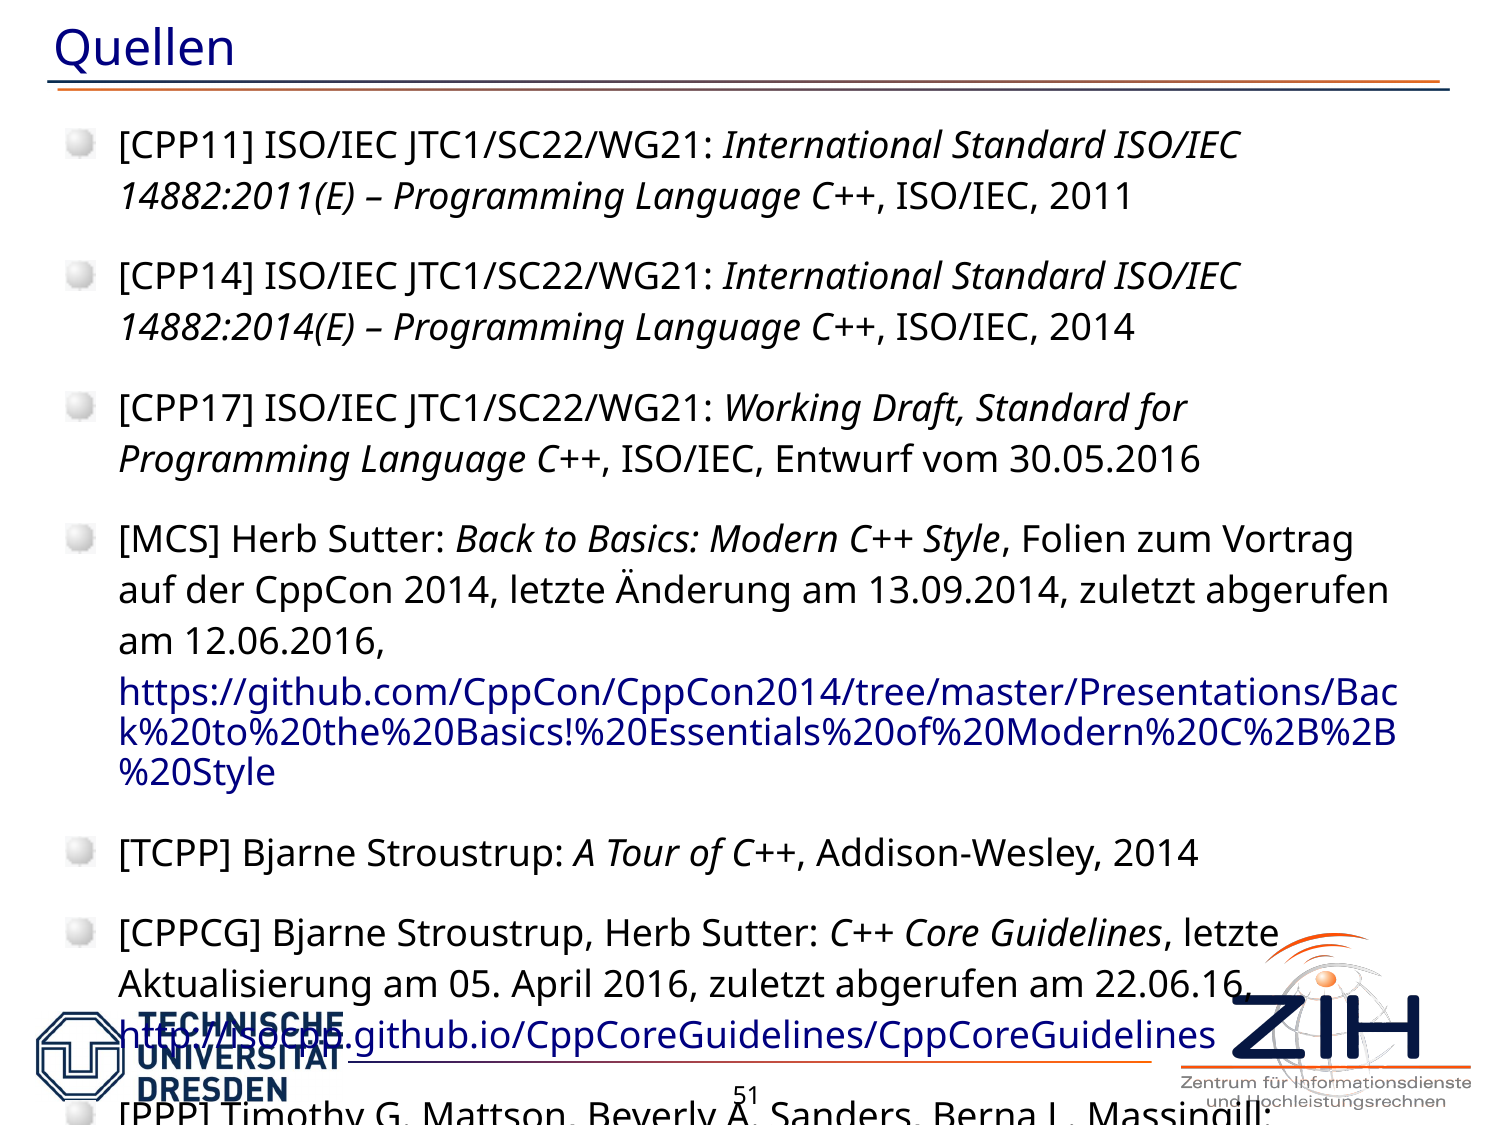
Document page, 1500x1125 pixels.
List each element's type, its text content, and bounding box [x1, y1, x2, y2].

list [CPP11] ISO/IEC JTC1/SC22/WG21: International Standard ISO/IEC 14882:2011(E) – Programming Language C++, ISO/IEC, 2011 [CPP14] ISO/IEC JTC1/SC22/WG21: International Standard ISO/IEC 14882:2014(E) – Programming Language C++, ISO/IEC, 2014 [CPP17] ISO/IEC JTC1/SC22/WG21: Working Draft, Standard for Programming Language C++, ISO/IEC, Entwurf vom 30.05.2016 [MCS] Herb Sutter: Back to Basics: Modern C++ Style, Folien zum Vortrag auf der CppCon 2014, letzte Änderung am 13.09.2014, zuletzt abgerufen am 12.06.2016, https://github.com/CppCon/CppCon2014/tree/master/Presentations/Back%20to%20the%20Basics!%20Essentials%20of%20Modern%20C%2B%2B%20Style [TCPP] Bjarne Stroustrup: A Tour of C++, Addison-Wesley, 2014 [CPPCG] Bjarne Stroustrup, Herb Sutter: C++ Core Guidelines, letzte Aktualisierung am 05. April 2016, zuletzt abgerufen am 22.06.16, http://isocpp.github.io/CppCoreGuidelines/CppCoreGuidelines [PPP] Timothy G. Mattson, Beverly A. Sanders, Berna L. Massingill: Patterns for Parallel Programming, Addison-Wesley, 2005 [29, 118, 1418, 1000]
title Quellen [53, 12, 1453, 81]
picture [35, 1011, 343, 1125]
picture [1181, 933, 1471, 1110]
picture [1183, 1030, 1193, 1036]
picture [47, 80, 1450, 91]
